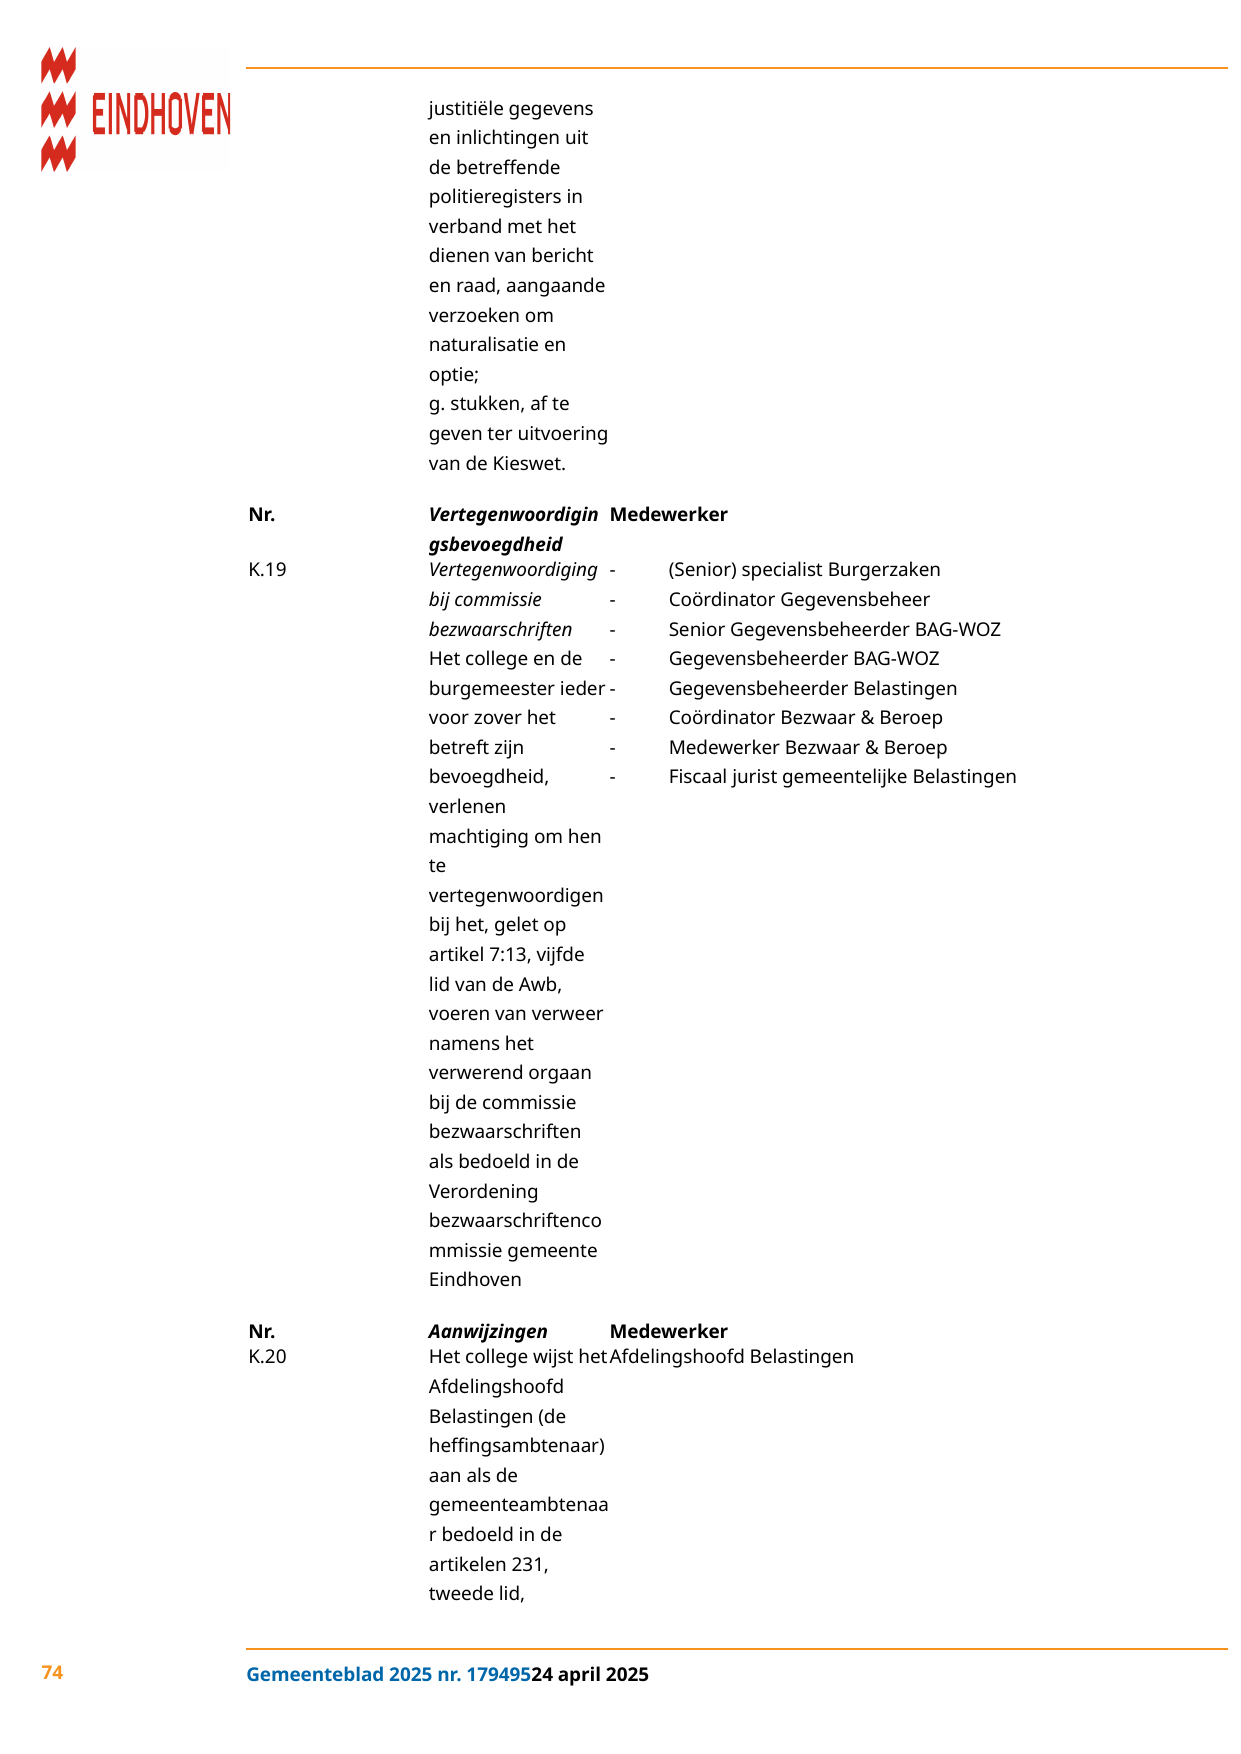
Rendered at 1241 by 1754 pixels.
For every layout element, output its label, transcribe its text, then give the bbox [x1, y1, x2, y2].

table_cell Medewerker [609, 1318, 1152, 1344]
table_cell Vertegenwoordiging bij commissie bezwaarschriften Het college en de burgemeester ieder voor zover het betreft zijn bevoegdheid, verlenen machtiging om hen te vertegenwoordigen bij het, gelet op artikel 7:13, vijfde lid van de Awb, voeren van verweer namens het verwerend orgaan bij de commissie bezwaarschriften als bedoeld in de Verordening bezwaarschriftencommissie gemeente Eindhoven [429, 557, 609, 1292]
table_cell (Senior) specialist Burgerzaken Coördinator Gegevensbeheer Senior Gegevensbeheerder BAG-WOZ Gegevensbeheerder BAG-WOZ Gegevensbeheerder Belastingen Coördinator Bezwaar & Beroep Medewerker Bezwaar & Beroep Fiscaal jurist gemeentelijke Belastingen [609, 557, 1152, 1292]
table_cell [609, 95, 790, 476]
table_cell Vertegenwoordigingsbevoegdheid [429, 501, 609, 557]
table_cell [790, 95, 971, 476]
table_cell K.19 [248, 557, 429, 1292]
table_cell [248, 95, 429, 476]
table_cell [248, 1292, 1152, 1318]
table_cell [971, 95, 1152, 476]
table_cell justitiële gegevens en inlichtingen uit de betreffende politieregisters in verband met het dienen van bericht en raad, aangaande verzoeken om naturalisatie en optie; g. stukken, af te geven ter uitvoering van de Kieswet. [429, 95, 609, 476]
table_cell Medewerker [609, 501, 1152, 557]
table_cell Aanwijzingen [429, 1318, 609, 1344]
table_cell K.20 [248, 1344, 429, 1606]
table_cell [248, 476, 1152, 501]
table_cell Nr. [248, 501, 429, 557]
table_cell Nr. [248, 1318, 429, 1344]
picture [41, 47, 231, 172]
table_cell Afdelingshoofd Belastingen [609, 1344, 1152, 1606]
table_cell Het college wijst het Afdelingshoofd Belastingen (de heffingsambtenaar) aan als de gemeenteambtenaar bedoeld in de artikelen 231, tweede lid, [429, 1344, 609, 1606]
